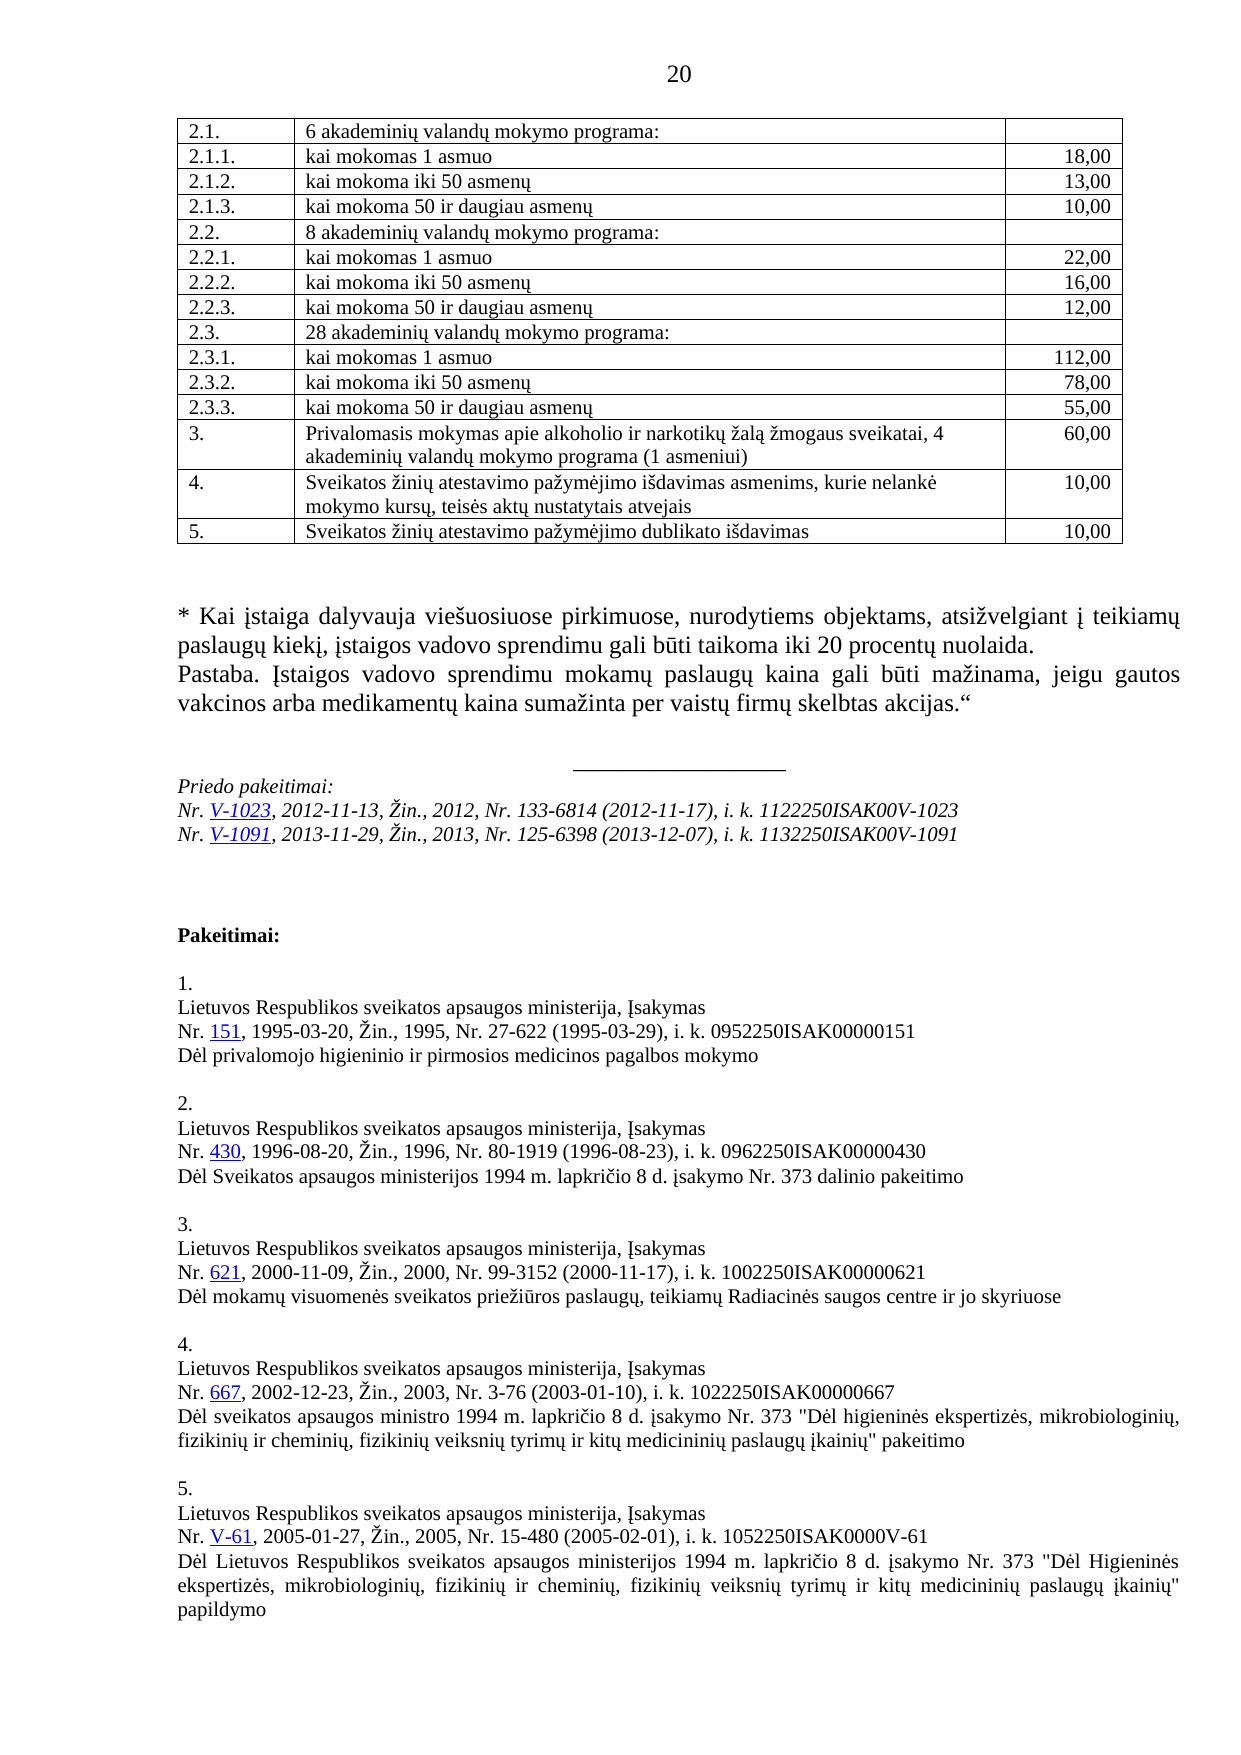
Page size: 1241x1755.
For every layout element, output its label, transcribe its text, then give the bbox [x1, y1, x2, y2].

table_cell kai mokoma 50 ir daugiau asmenų [295, 395, 1005, 419]
text Nr. V-1023, 2012-11-13, Žin., 2012, Nr. 133-6814 (2012-11-17), i. k. 1122250ISAK00V-1023 [177, 798, 1181, 822]
table_cell 13,00 [1006, 169, 1122, 193]
table_cell 112,00 [1006, 345, 1122, 369]
table_cell 78,00 [1006, 370, 1122, 394]
table_cell 22,00 [1006, 245, 1122, 269]
table_cell [1006, 119, 1122, 143]
text Nr. V-61, 2005-01-27, Žin., 2005, Nr. 15-480 (2005-02-01), i. k. 1052250ISAK0000V-61 [177, 1524, 1181, 1548]
table_cell 2.2.1. [178, 245, 294, 269]
text Lietuvos Respublikos sveikatos apsaugos ministerija, Įsakymas [177, 1500, 1181, 1524]
text 5. [177, 1476, 1181, 1500]
text Nr. 151, 1995-03-20, Žin., 1995, Nr. 27-622 (1995-03-29), i. k. 0952250ISAK00000151 [177, 1019, 1181, 1043]
table_cell 2.2. [178, 220, 294, 244]
table_cell kai mokoma 50 ir daugiau asmenų [295, 195, 1005, 218]
text 2. [177, 1091, 1181, 1115]
text Pakeitimai: [177, 923, 1181, 947]
table_cell 16,00 [1006, 270, 1122, 294]
table_cell 5. [178, 519, 294, 543]
table_cell 4. [178, 470, 294, 518]
text Pastaba. Įstaigos vadovo sprendimu mokamų paslaugų kaina gali būti mažinama, jeigu gautos vakcinos arba medikamentų kaina sumažinta per vaistų firmų skelbtas akcijas.“ [177, 659, 1181, 716]
table_cell kai mokoma iki 50 asmenų [295, 270, 1005, 294]
table_cell kai mokomas 1 asmuo [295, 144, 1005, 168]
text Lietuvos Respublikos sveikatos apsaugos ministerija, Įsakymas [177, 1115, 1181, 1139]
table_cell 2.3.3. [178, 395, 294, 419]
table_cell 6 akademinių valandų mokymo programa: [295, 119, 1005, 143]
text Priedo pakeitimai: [177, 774, 1181, 798]
text * Kai įstaiga dalyvauja viešuosiuose pirkimuose, nurodytiems objektams, atsižvelgiant į teikiamų paslaugų kiekį, įstaigos vadovo sprendimu gali būti taikoma iki 20 procentų nuolaida. [177, 601, 1181, 659]
table_cell 60,00 [1006, 420, 1122, 468]
table_cell 2.2.3. [178, 295, 294, 319]
table_cell Sveikatos žinių atestavimo pažymėjimo dublikato išdavimas [295, 519, 1005, 543]
table_cell 2.1.3. [178, 195, 294, 218]
table_cell 28 akademinių valandų mokymo programa: [295, 320, 1005, 344]
text Lietuvos Respublikos sveikatos apsaugos ministerija, Įsakymas [177, 1356, 1181, 1380]
table_cell Sveikatos žinių atestavimo pažymėjimo išdavimas asmenims, kurie nelankė mokymo kursų, teisės aktų nustatytais atvejais [295, 470, 1005, 518]
text Dėl Lietuvos Respublikos sveikatos apsaugos ministerijos 1994 m. lapkričio 8 d. įsakymo Nr. 373 "Dėl Higieninės ekspertizės, mikrobiologinių, fizikinių ir cheminių, fizikinių veiksnių tyrimų ir kitų medicininių paslaugų įkainių" papildymo [177, 1548, 1181, 1621]
table_cell 55,00 [1006, 395, 1122, 419]
table_cell kai mokoma 50 ir daugiau asmenų [295, 295, 1005, 319]
text 1. [177, 971, 1181, 995]
text _________________ [177, 745, 1181, 774]
table_cell 2.3.2. [178, 370, 294, 394]
table_cell 10,00 [1006, 470, 1122, 518]
table_cell 2.1.2. [178, 169, 294, 193]
table_cell kai mokomas 1 asmuo [295, 245, 1005, 269]
text Nr. 430, 1996-08-20, Žin., 1996, Nr. 80-1919 (1996-08-23), i. k. 0962250ISAK00000430 [177, 1139, 1181, 1163]
table_cell 2.3. [178, 320, 294, 344]
text Lietuvos Respublikos sveikatos apsaugos ministerija, Įsakymas [177, 1236, 1181, 1260]
table_cell 10,00 [1006, 195, 1122, 218]
table_cell [1006, 320, 1122, 344]
table_cell Privalomasis mokymas apie alkoholio ir narkotikų žalą žmogaus sveikatai, 4 akademinių valandų mokymo programa (1 asmeniui) [295, 420, 1005, 468]
text Dėl Sveikatos apsaugos ministerijos 1994 m. lapkričio 8 d. įsakymo Nr. 373 dalinio pakeitimo [177, 1163, 1181, 1188]
table_cell 2.1.1. [178, 144, 294, 168]
table_cell 2.3.1. [178, 345, 294, 369]
table_cell [1006, 220, 1122, 244]
text Dėl privalomojo higieninio ir pirmosios medicinos pagalbos mokymo [177, 1043, 1181, 1067]
text Dėl sveikatos apsaugos ministro 1994 m. lapkričio 8 d. įsakymo Nr. 373 "Dėl higieninės ekspertizės, mikrobiologinių, fizikinių ir cheminių, fizikinių veiksnių tyrimų ir kitų medicininių paslaugų įkainių" pakeitimo [177, 1404, 1181, 1452]
table_cell 8 akademinių valandų mokymo programa: [295, 220, 1005, 244]
text Nr. V-1091, 2013-11-29, Žin., 2013, Nr. 125-6398 (2013-12-07), i. k. 1132250ISAK00V-1091 [177, 822, 1181, 846]
text 4. [177, 1332, 1181, 1356]
text Dėl mokamų visuomenės sveikatos priežiūros paslaugų, teikiamų Radiacinės saugos centre ir jo skyriuose [177, 1284, 1181, 1308]
table_cell 2.2.2. [178, 270, 294, 294]
table_cell 2.1. [178, 119, 294, 143]
table_cell 12,00 [1006, 295, 1122, 319]
table_cell kai mokomas 1 asmuo [295, 345, 1005, 369]
text Lietuvos Respublikos sveikatos apsaugos ministerija, Įsakymas [177, 995, 1181, 1019]
table_cell 10,00 [1006, 519, 1122, 543]
table_cell kai mokoma iki 50 asmenų [295, 370, 1005, 394]
text Nr. 667, 2002-12-23, Žin., 2003, Nr. 3-76 (2003-01-10), i. k. 1022250ISAK00000667 [177, 1380, 1181, 1404]
table_cell kai mokoma iki 50 asmenų [295, 169, 1005, 193]
text 3. [177, 1212, 1181, 1236]
table_cell 18,00 [1006, 144, 1122, 168]
text Nr. 621, 2000-11-09, Žin., 2000, Nr. 99-3152 (2000-11-17), i. k. 1002250ISAK00000621 [177, 1260, 1181, 1284]
table_cell 3. [178, 420, 294, 468]
